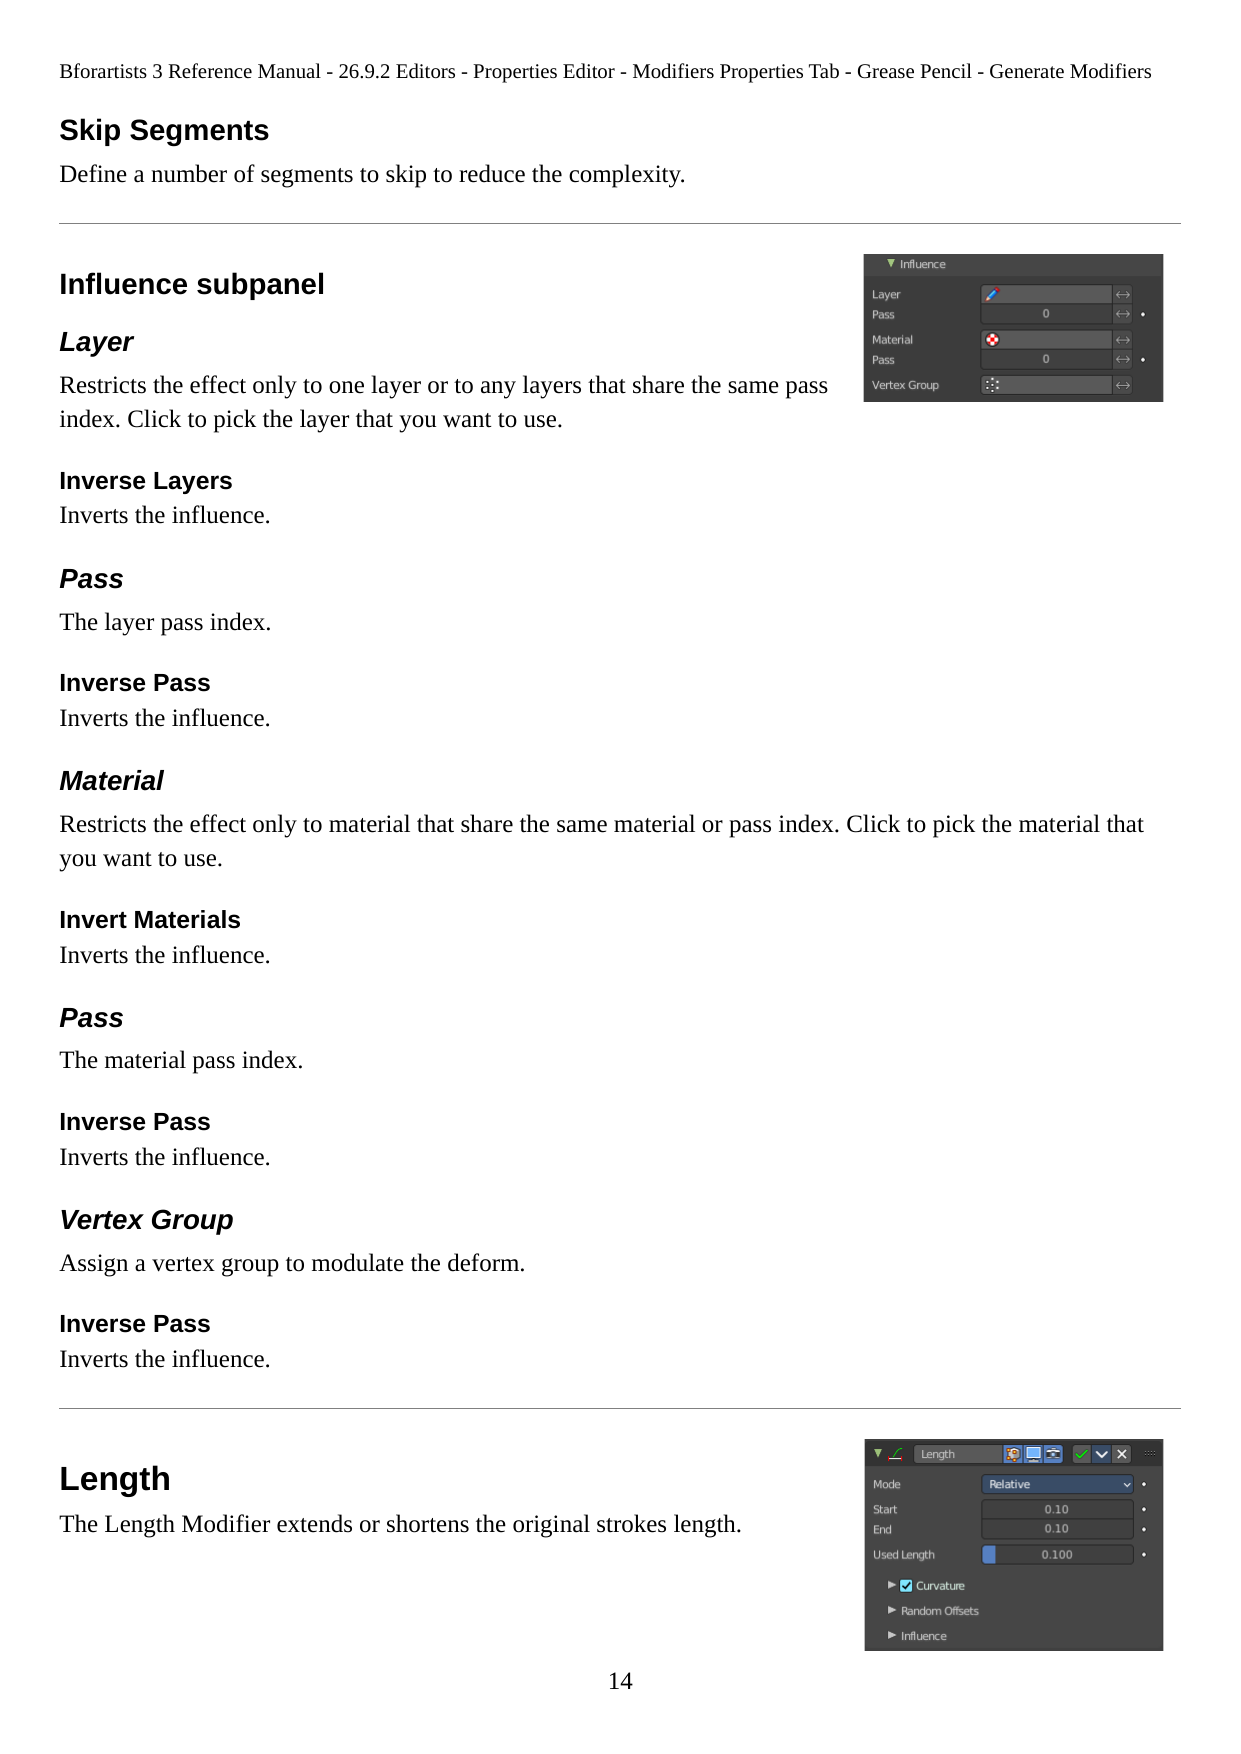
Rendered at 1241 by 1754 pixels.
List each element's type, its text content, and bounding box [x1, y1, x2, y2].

text The layer pass index. [59, 607, 1181, 635]
subtitle Influence subpanel [59, 267, 863, 300]
text Restricts the effect only to one layer or to any layers that share the same pass index. Click to pick the layer that you want to use. [59, 370, 1181, 433]
subtitle Pass [59, 562, 1181, 594]
text Inverts the influence. [59, 1142, 1181, 1171]
subtitle Layer [59, 325, 863, 357]
text Inverts the influence. [59, 1344, 1181, 1373]
subtitle Skip Segments [59, 113, 1181, 146]
text Inverts the influence. [59, 703, 1181, 732]
subtitle Invert Materials [59, 905, 1181, 933]
subtitle Vertex Group [59, 1203, 1181, 1235]
subtitle Inverse Pass [59, 1309, 1181, 1338]
picture [864, 1439, 1164, 1651]
subtitle [1164, 325, 1181, 357]
text Inverts the influence. [59, 940, 1181, 968]
subtitle Material [59, 764, 1181, 796]
picture [863, 254, 1164, 402]
text The material pass index. [59, 1046, 1181, 1074]
subtitle Inverse Pass [59, 668, 1181, 697]
subtitle Inverse Layers [59, 466, 1181, 494]
subtitle Pass [59, 1001, 1181, 1033]
subtitle Inverse Pass [59, 1107, 1181, 1136]
text Define a number of segments to skip to reduce the complexity. [59, 159, 1181, 188]
subtitle [1164, 267, 1181, 300]
subtitle [1164, 1458, 1181, 1497]
text Inverts the influence. [59, 501, 1181, 529]
text The Length Modifier extends or shortens the original strokes length. [59, 1509, 864, 1538]
subtitle Length [59, 1458, 864, 1497]
text Restricts the effect only to material that share the same material or pass index. Click to pick the material that you want to use. [59, 809, 1181, 872]
text Assign a vertex group to modulate the deform. [59, 1248, 1181, 1277]
